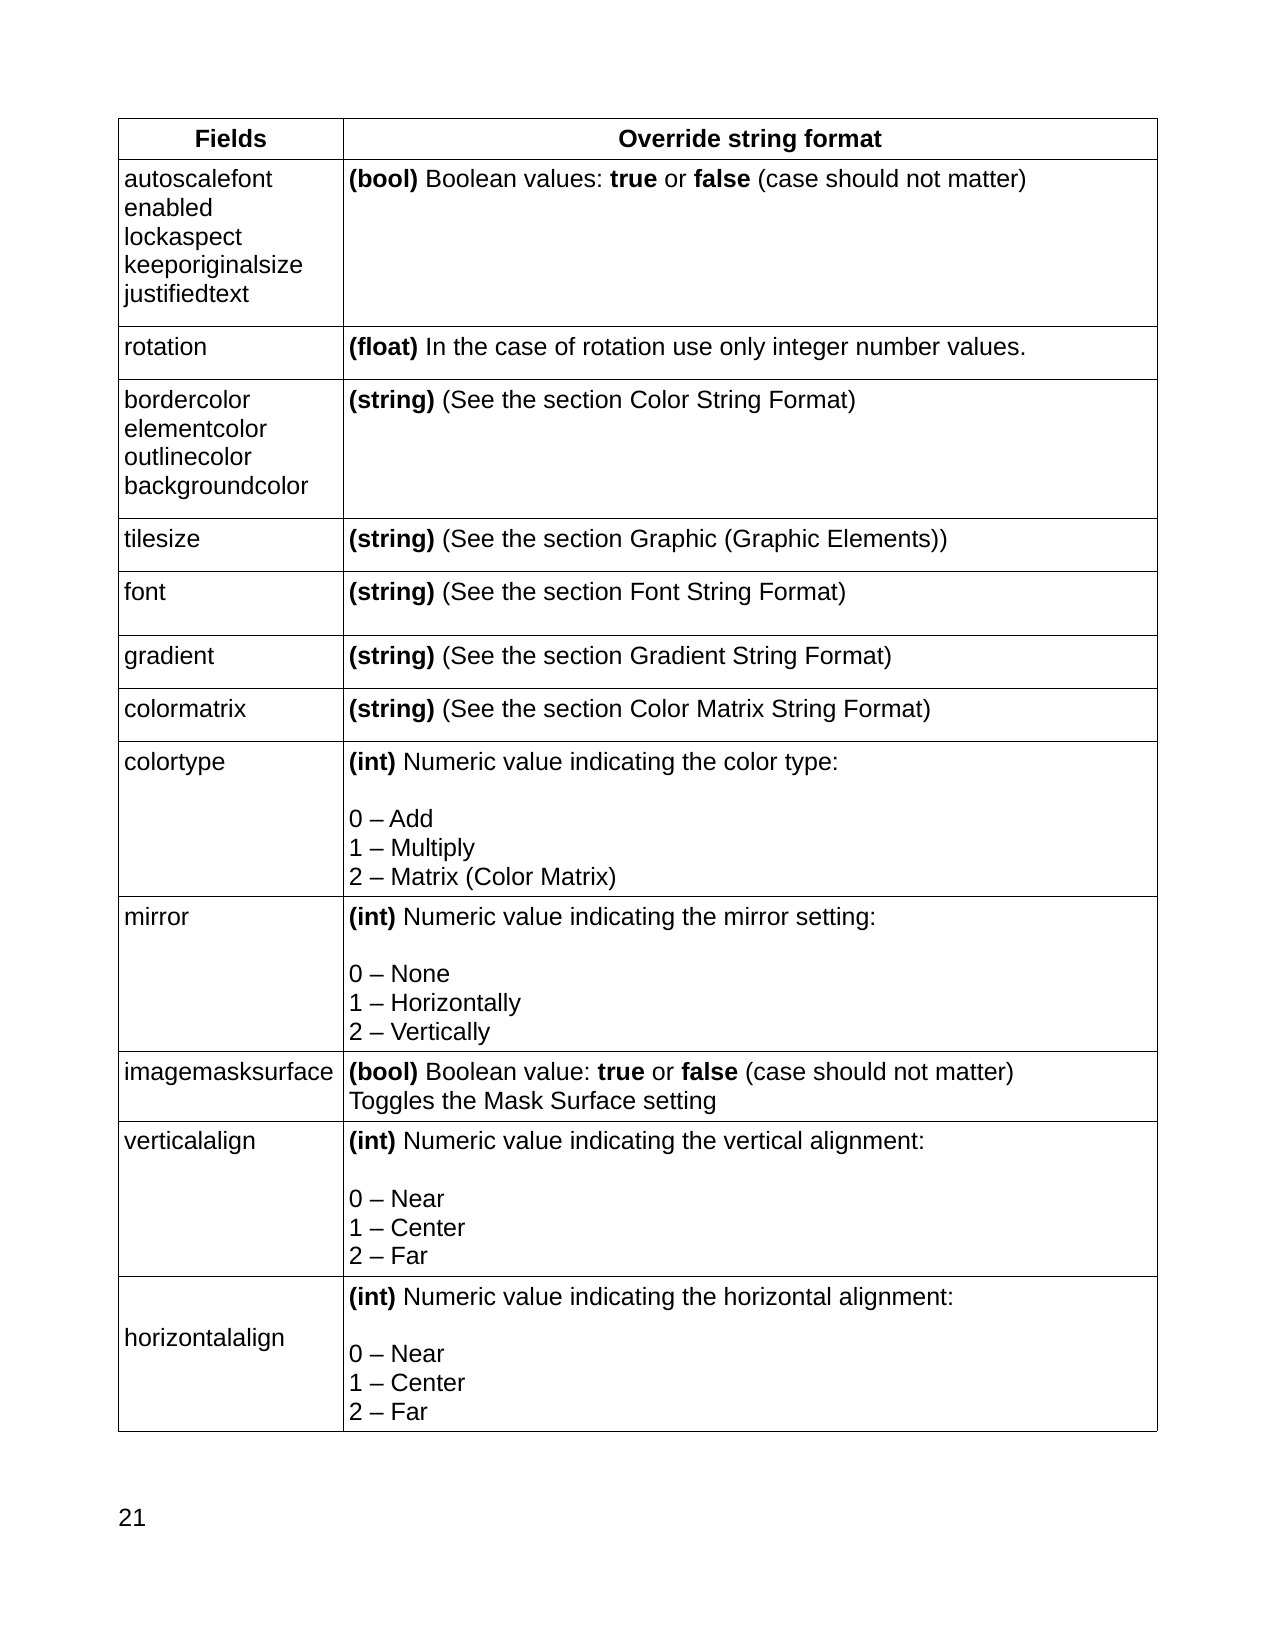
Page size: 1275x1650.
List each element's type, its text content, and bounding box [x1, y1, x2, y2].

table_cell verticalalign [119, 1122, 343, 1276]
table_cell autoscalefont enabled lockaspect keeporiginalsize justifiedtext [119, 160, 343, 326]
table_cell (bool) Boolean value: true or false (case should not matter) Toggles the Mask Surface setting [344, 1052, 1157, 1121]
table_cell (int) Numeric value indicating the horizontal alignment: 0 – Near 1 – Center 2 – Far [344, 1277, 1157, 1431]
table_cell (string) (See the section Graphic (Graphic Elements)) [344, 519, 1157, 571]
table_cell colortype [119, 742, 343, 896]
table_cell (int) Numeric value indicating the vertical alignment: 0 – Near 1 – Center 2 – Far [344, 1122, 1157, 1276]
table_cell (string) (See the section Gradient String Format) [344, 636, 1157, 688]
table_cell (string) (See the section Color Matrix String Format) [344, 689, 1157, 741]
table_cell (float) In the case of rotation use only integer number values. [344, 327, 1157, 379]
table_cell bordercolor elementcolor outlinecolor backgroundcolor [119, 380, 343, 518]
table_cell (string) (See the section Color String Format) [344, 380, 1157, 518]
table_cell mirror [119, 897, 343, 1051]
table_cell (int) Numeric value indicating the color type: 0 – Add 1 – Multiply 2 – Matrix (Color Matrix) [344, 742, 1157, 896]
table_cell horizontalalign [119, 1277, 343, 1431]
table_cell tilesize [119, 519, 343, 571]
table_cell imagemasksurface [119, 1052, 343, 1121]
table_cell (int) Numeric value indicating the mirror setting: 0 – None 1 – Horizontally 2 – Vertically [344, 897, 1157, 1051]
table_header Override string format [344, 119, 1157, 158]
table_cell rotation [119, 327, 343, 379]
table_cell gradient [119, 636, 343, 688]
table_cell colormatrix [119, 689, 343, 741]
table_cell (string) (See the section Font String Format) [344, 572, 1157, 635]
table_cell (bool) Boolean values: true or false (case should not matter) [344, 160, 1157, 326]
table_cell font [119, 572, 343, 635]
table_header Fields [119, 119, 343, 158]
